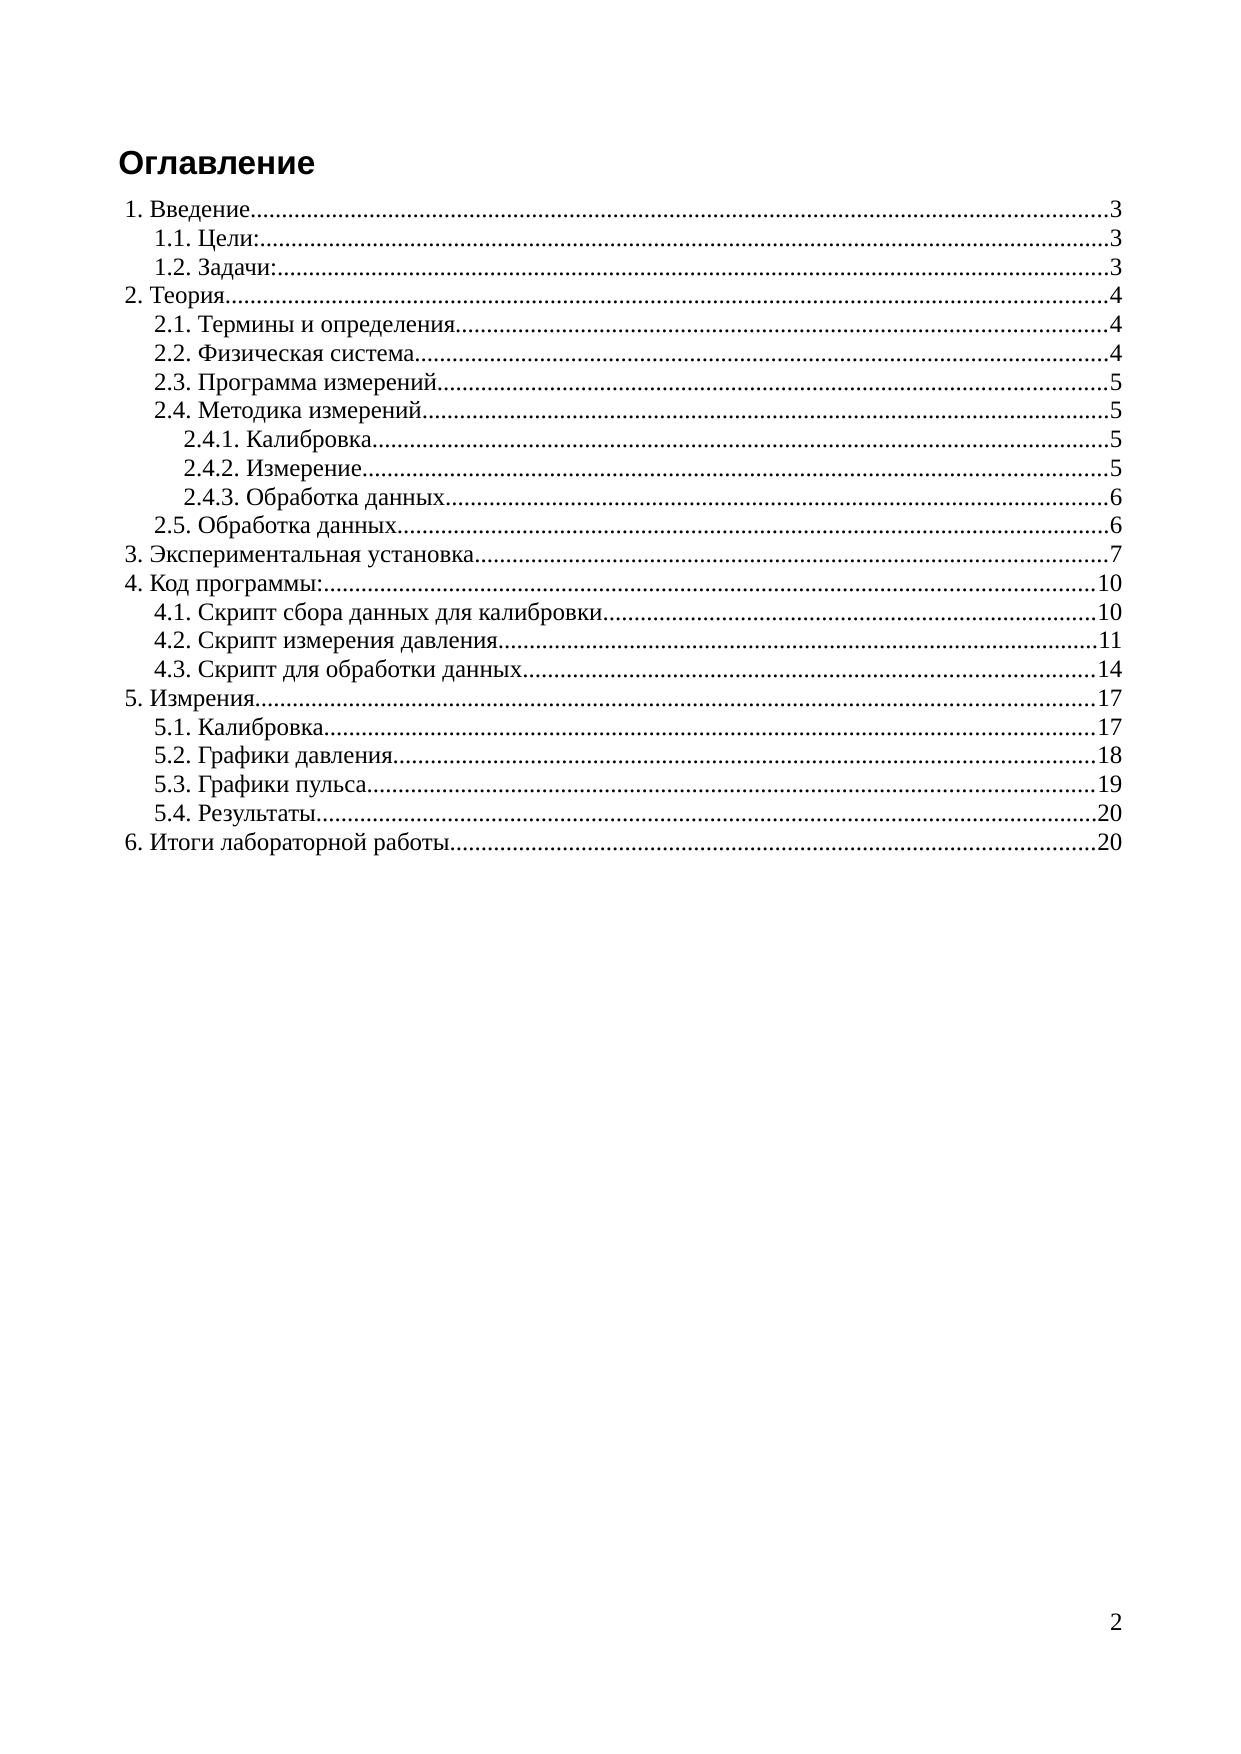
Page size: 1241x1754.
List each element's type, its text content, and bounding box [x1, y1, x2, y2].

text 2. Теория 4 [118, 280, 1122, 309]
text 4.2. Скрипт измерения давления 11 [148, 625, 1122, 654]
text 5.2. Графики давления 18 [148, 740, 1122, 769]
text 1.2. Задачи: 3 [148, 252, 1122, 280]
text 5.1. Калибровка 17 [148, 712, 1122, 740]
text 2.1. Термины и определения 4 [148, 309, 1122, 338]
text 2.4.1. Калибровка 5 [177, 424, 1122, 453]
text 2.2. Физическая система 4 [148, 338, 1122, 367]
text 3. Экспериментальная установка 7 [118, 539, 1122, 568]
text 2.5. Обработка данных 6 [148, 510, 1122, 539]
text 2.4.3. Обработка данных 6 [177, 482, 1122, 510]
text 1. Введение 3 [118, 194, 1122, 223]
subtitle Оглавление [118, 143, 1122, 182]
text 2.4.2. Измерение 5 [177, 453, 1122, 482]
text 1.1. Цели: 3 [148, 223, 1122, 252]
text 6. Итоги лабораторной работы 20 [118, 827, 1122, 855]
text 4. Код программы: 10 [118, 568, 1122, 597]
text 5.3. Графики пульса 19 [148, 769, 1122, 798]
text 4.3. Скрипт для обработки данных 14 [148, 654, 1122, 683]
text 4.1. Скрипт сбора данных для калибровки 10 [148, 597, 1122, 625]
text 5.4. Результаты 20 [148, 798, 1122, 827]
text 2.4. Методика измерений 5 [148, 395, 1122, 424]
text 5. Измрения 17 [118, 683, 1122, 712]
text 2.3. Программа измерений 5 [148, 367, 1122, 395]
